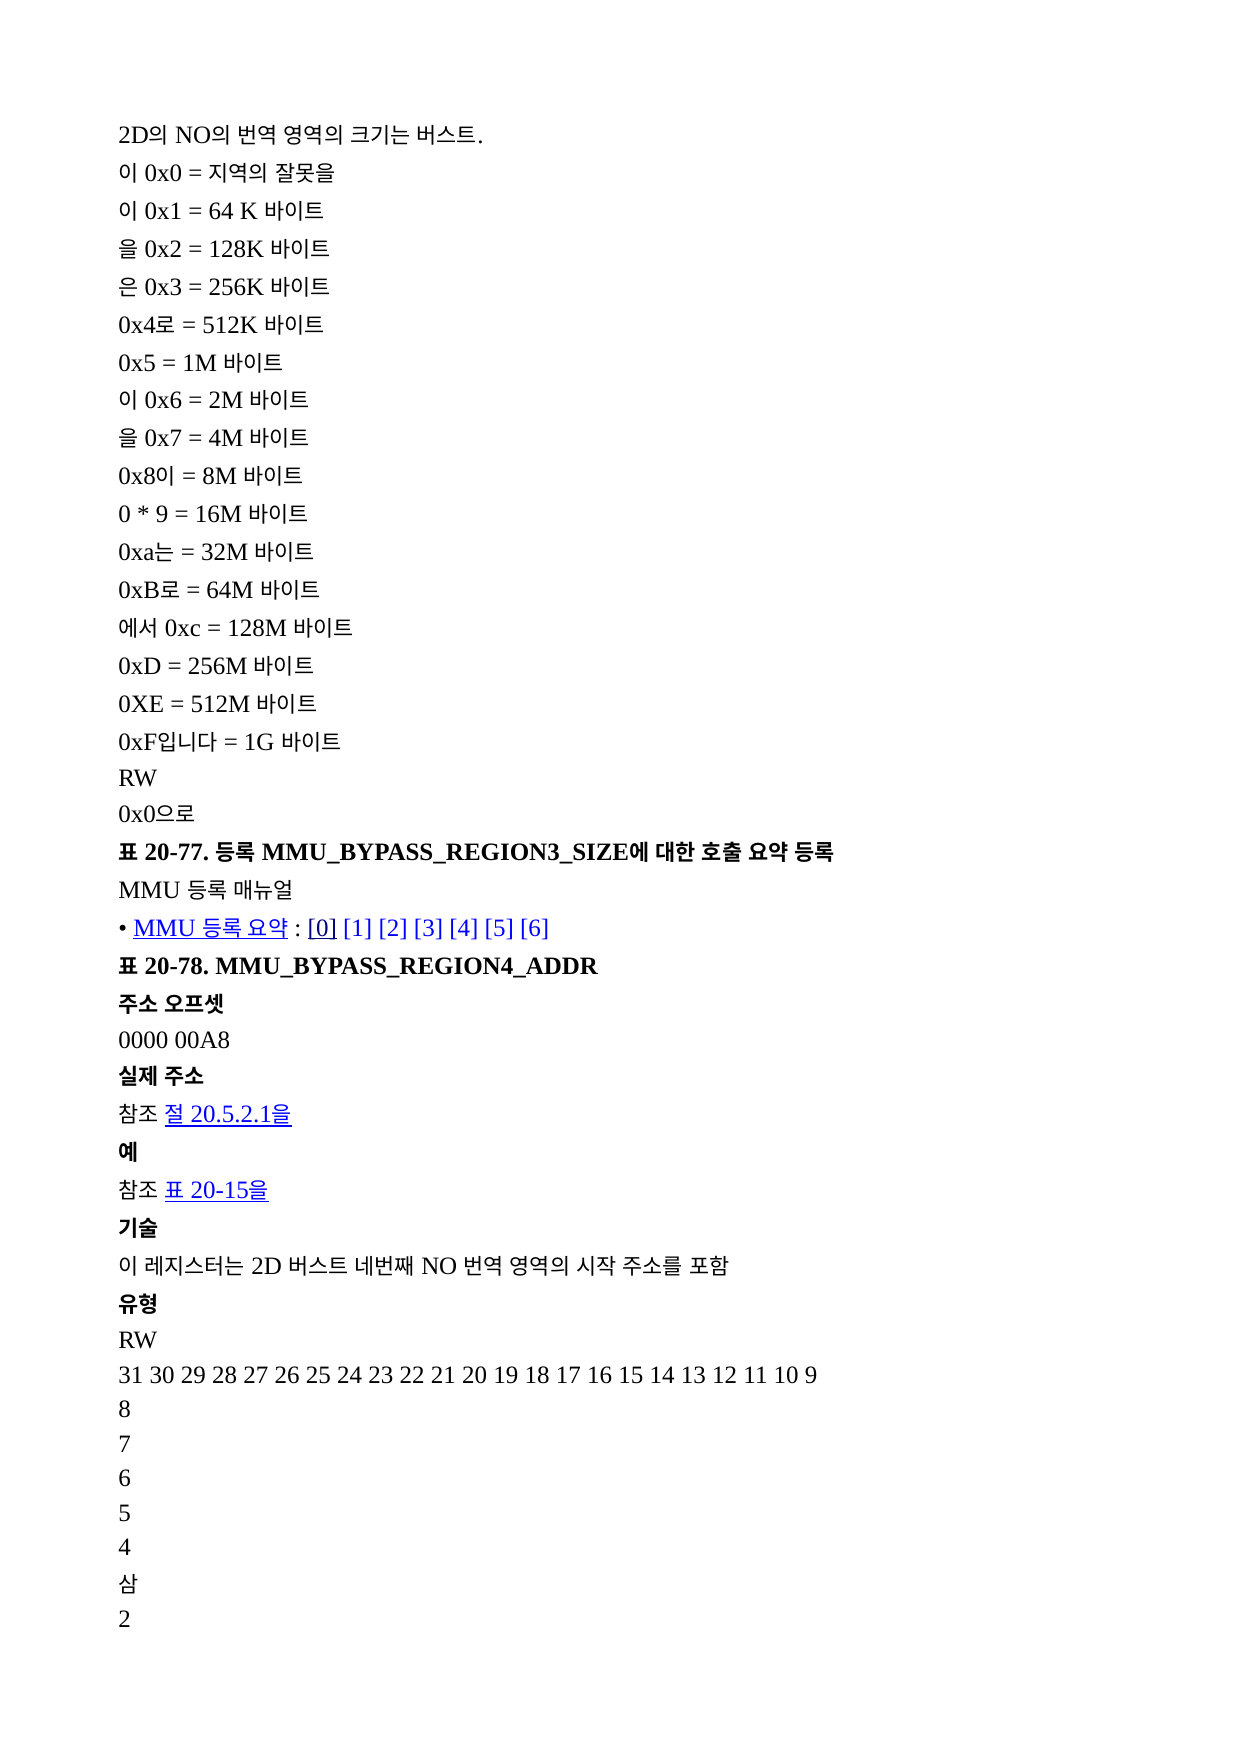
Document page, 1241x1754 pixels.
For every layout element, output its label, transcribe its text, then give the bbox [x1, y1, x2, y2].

text 에서 0xc = 128M 바이트 [118, 611, 1122, 643]
text RW [118, 763, 1122, 791]
text 유형 [118, 1287, 1122, 1319]
text • MMU 등록 요약 : [0] [1] [2] [3] [4] [5] [6] [118, 911, 1122, 943]
text 0xF입니다 = 1G 바이트 [118, 725, 1122, 756]
text 주소 오프셋 [118, 987, 1122, 1019]
text 표 20-77. 등록 MMU_BYPASS_REGION3_SIZE에 대한 호출 요약 등록 [118, 835, 1122, 867]
text RW [118, 1325, 1122, 1354]
text 참조 표 20-15을 [118, 1173, 1122, 1205]
text 0xa는 = 32M 바이트 [118, 535, 1122, 567]
text 예 [118, 1135, 1122, 1167]
text 이 0x0 = 지역의 잘못을 [118, 156, 1122, 188]
text 참조 절 20.5.2.1을 [118, 1097, 1122, 1129]
text 0x4로 = 512K 바이트 [118, 308, 1122, 339]
text 8 [118, 1394, 1122, 1423]
text 표 20-78. MMU_BYPASS_REGION4_ADDR [118, 949, 1122, 981]
text 을 0x2 = 128K 바이트 [118, 232, 1122, 263]
text 이 0x6 = 2M 바이트 [118, 383, 1122, 415]
text 7 [118, 1429, 1122, 1457]
text 2 [118, 1604, 1122, 1633]
text 5 [118, 1498, 1122, 1526]
text 을 0x7 = 4M 바이트 [118, 421, 1122, 453]
text 0x8이 = 8M 바이트 [118, 459, 1122, 491]
text 0x0으로 [118, 797, 1122, 829]
text 0x5 = 1M 바이트 [118, 346, 1122, 377]
text 31 30 29 28 27 26 25 24 23 22 21 20 19 18 17 16 15 14 13 12 11 10 9 [118, 1360, 1122, 1388]
text 이 레지스터는 2D 버스트 네번째 NO 번역 영역의 시작 주소를 포함 [118, 1249, 1122, 1281]
text 은 0x3 = 256K 바이트 [118, 270, 1122, 301]
text MMU 등록 매뉴얼 [118, 873, 1122, 905]
text 0xD = 256M 바이트 [118, 649, 1122, 681]
text 이 0x1 = 64 K 바이트 [118, 194, 1122, 226]
text 기술 [118, 1211, 1122, 1243]
text 2D의 NO의 번역 영역의 크기는 버스트. [118, 118, 1122, 150]
text 6 [118, 1463, 1122, 1492]
text 0xB로 = 64M 바이트 [118, 573, 1122, 605]
text 실제 주소 [118, 1059, 1122, 1091]
text 0XE = 512M 바이트 [118, 687, 1122, 718]
text 삼 [118, 1567, 1122, 1598]
text 0000 00A8 [118, 1025, 1122, 1054]
text 0 * 9 = 16M 바이트 [118, 497, 1122, 529]
text 4 [118, 1532, 1122, 1561]
